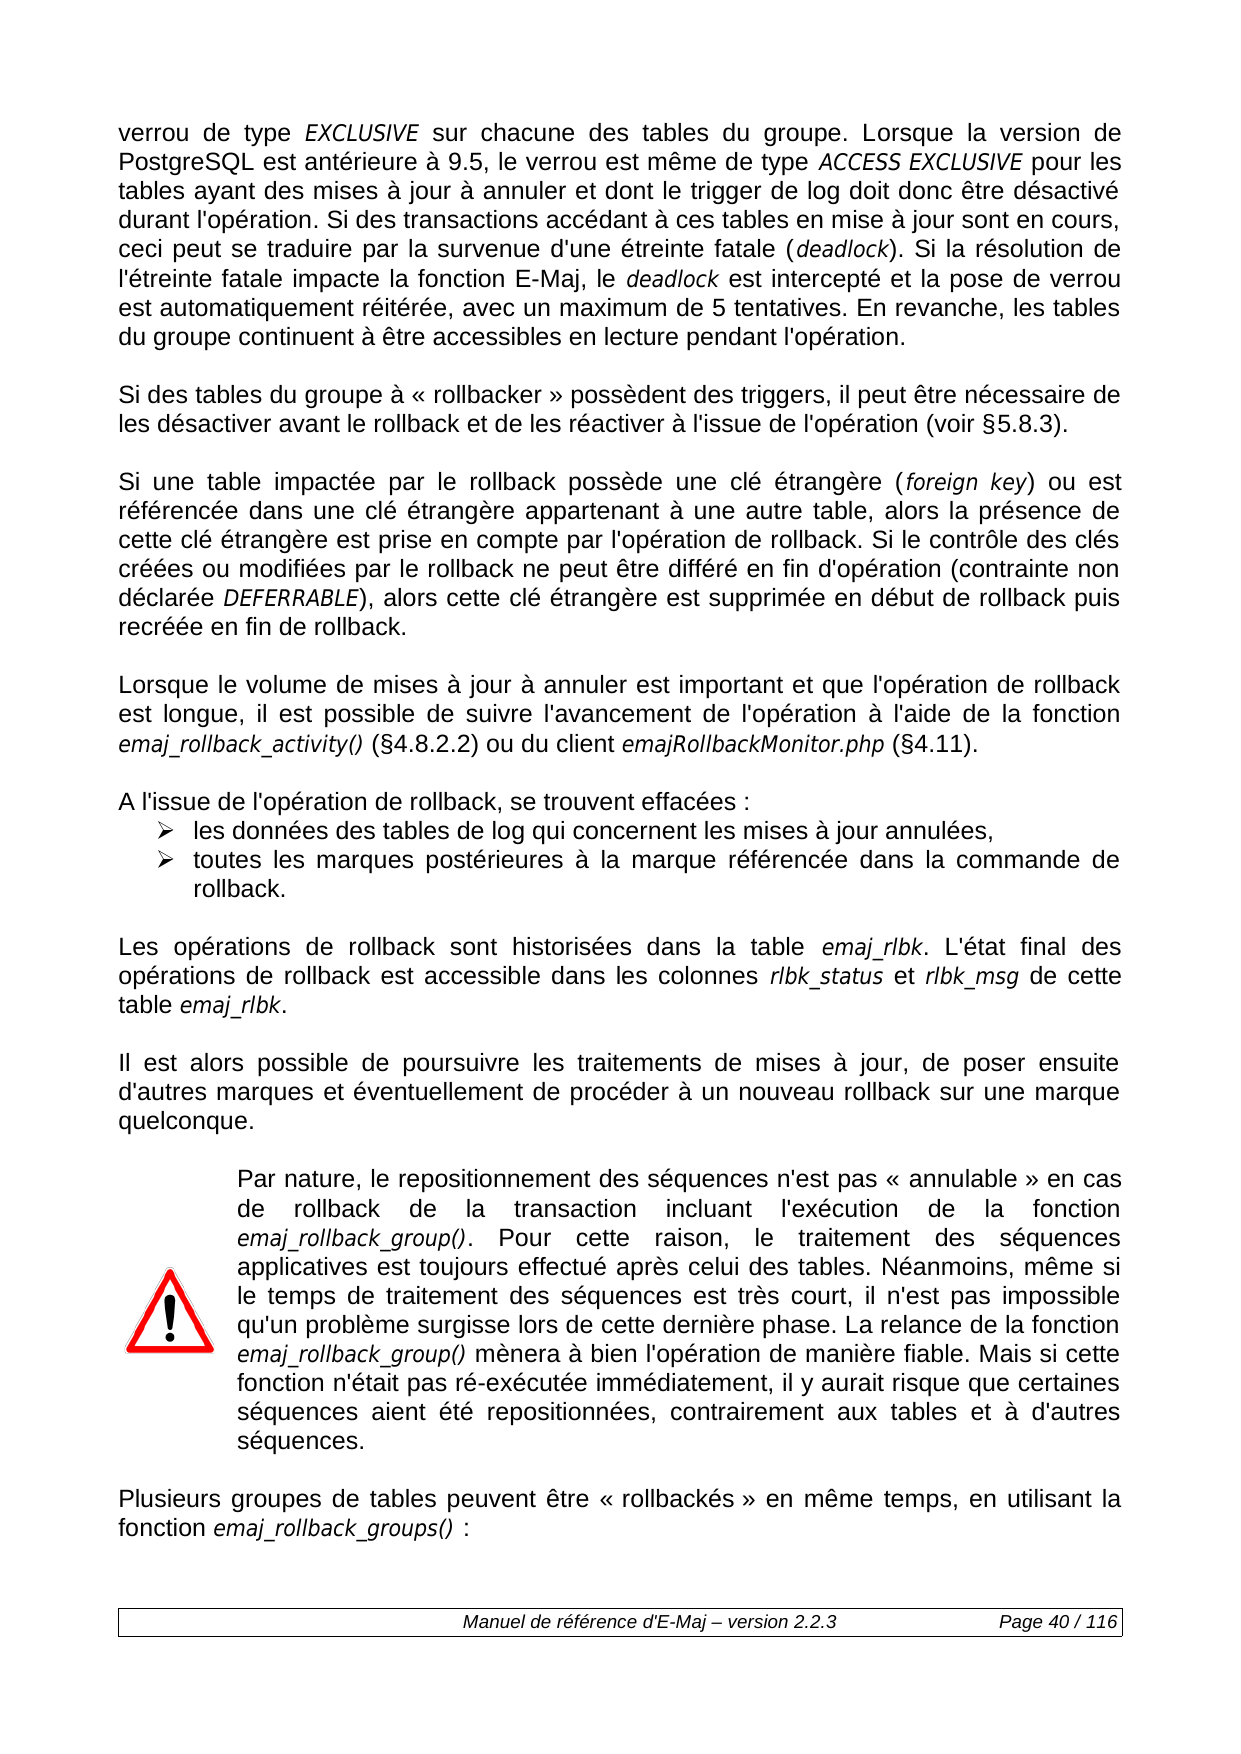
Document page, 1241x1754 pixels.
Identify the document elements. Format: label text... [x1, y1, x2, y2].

text Lorsque le volume de mises à jour à annuler est important et que l'opération de rollback est longue, il est possible de suivre l'avancement de l'opération à l'aide de la fonction emaj_rollback_activity() (§4.8.2.2) ou du client emajRollbackMonitor.php (§4.11). [118, 670, 1122, 757]
text verrou de type EXCLUSIVE sur chacune des tables du groupe. Lorsque la version de PostgreSQL est antérieure à 9.5, le verrou est même de type ACCESS EXCLUSIVE pour les tables ayant des mises à jour à annuler et dont le trigger de log doit donc être désactivé durant l'opération. Si des transactions accédant à ces tables en mise à jour sont en cours, ceci peut se traduire par la survenue d'une étreinte fatale (deadlock). Si la résolution de l'étreinte fatale impacte la fonction E-Maj, le deadlock est intercepté et la pose de verrou est automatiquement réitérée, avec un maximum de 5 tentatives. En revanche, les tables du groupe continuent à être accessibles en lecture pendant l'opération. [118, 118, 1122, 351]
text Plusieurs groupes de tables peuvent être « rollbackés » en même temps, en utilisant la fonction emaj_rollback_groups() : [118, 1484, 1122, 1542]
picture [124, 1267, 215, 1354]
text A l'issue de l'opération de rollback, se trouvent effacées : [118, 787, 1122, 816]
text Il est alors possible de poursuivre les traitements de mises à jour, de poser ensuite d'autres marques et éventuellement de procéder à un nouveau rollback sur une marque quelconque. [118, 1048, 1122, 1135]
list les données des tables de log qui concernent les mises à jour annulées, [156, 816, 1122, 845]
list toutes les marques postérieures à la marque référencée dans la commande de rollback. [156, 845, 1122, 903]
text Si une table impactée par le rollback possède une clé étrangère (foreign key) ou est référencée dans une clé étrangère appartenant à une autre table, alors la présence de cette clé étrangère est prise en compte par l'opération de rollback. Si le contrôle des clés créées ou modifiées par le rollback ne peut être différé en fin d'opération (contrainte non déclarée DEFERRABLE), alors cette clé étrangère est supprimée en début de rollback puis recréée en fin de rollback. [118, 467, 1122, 641]
text Si des tables du groupe à « rollbacker » possèdent des triggers, il peut être nécessaire de les désactiver avant le rollback et de les réactiver à l'issue de l'opération (voir §5.8.3). [118, 380, 1122, 438]
text Par nature, le repositionnement des séquences n'est pas « annulable » en cas de rollback de la transaction incluant l'exécution de la fonction emaj_rollback_group(). Pour cette raison, le traitement des séquences applicatives est toujours effectué après celui des tables. Néanmoins, même si le temps de traitement des séquences est très court, il n'est pas impossible qu'un problème surgisse lors de cette dernière phase. La relance de la fonction emaj_rollback_group() mènera à bien l'opération de manière fiable. Mais si cette fonction n'était pas ré-exécutée immédiatement, il y aurait risque que certaines séquences aient été repositionnées, contrairement aux tables et à d'autres séquences. [237, 1164, 1122, 1455]
text Les opérations de rollback sont historisées dans la table emaj_rlbk. L'état final des opérations de rollback est accessible dans les colonnes rlbk_status et rlbk_msg de cette table emaj_rlbk. [118, 932, 1122, 1019]
